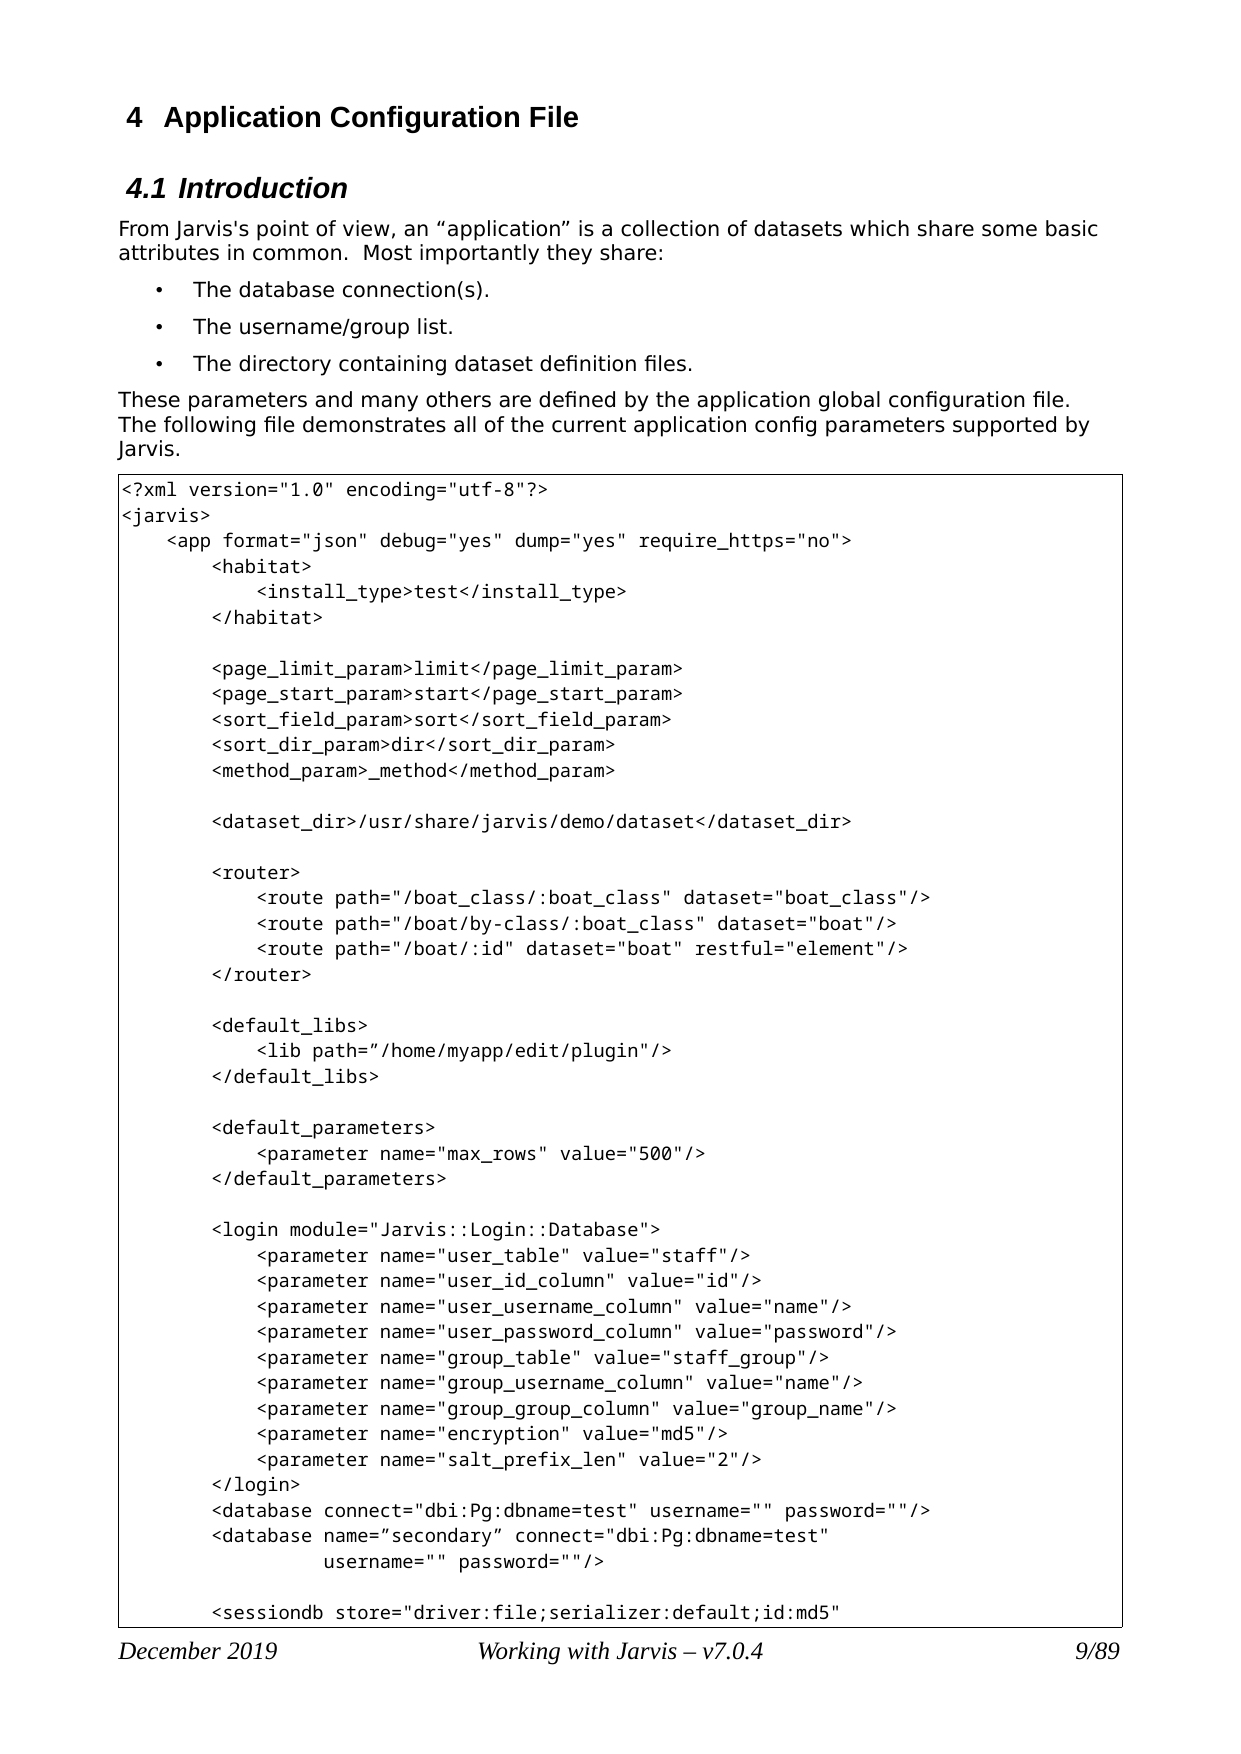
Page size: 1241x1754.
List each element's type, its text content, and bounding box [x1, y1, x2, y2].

text <?xml version="1.0" encoding="utf-8"?> [119, 475, 1122, 499]
text </router> [119, 959, 1122, 987]
text <default_parameters> [119, 1112, 1122, 1137]
text <dataset_dir>/usr/share/jarvis/demo/dataset</dataset_dir> [119, 806, 1122, 834]
text <page_start_param>start</page_start_param> [119, 678, 1122, 703]
text <database name=”secondary” connect="dbi:Pg:dbname=test" username="" password=""/> [119, 1520, 1122, 1574]
text <route path="/boat/:id" dataset="boat" restful="element"/> [119, 933, 1122, 959]
text <lib path=”/home/myapp/edit/plugin"/> [119, 1035, 1122, 1061]
text <parameter name="max_rows" value="500"/> [119, 1137, 1122, 1163]
subtitle Introduction [118, 171, 1122, 204]
text <sort_field_param>sort</sort_field_param> [119, 703, 1122, 729]
list The username/group list. [156, 315, 1122, 339]
list The directory containing dataset definition files. [156, 352, 1122, 376]
text <route path="/boat/by-class/:boat_class" dataset="boat"/> [119, 908, 1122, 933]
text <parameter name="user_table" value="staff"/> [119, 1239, 1122, 1265]
text <parameter name="encryption" value="md5"/> [119, 1418, 1122, 1443]
text </login> [119, 1469, 1122, 1494]
text <jarvis> [119, 499, 1122, 525]
list The database connection(s). [156, 278, 1122, 302]
text These parameters and many others are defined by the application global configuration file. The following file demonstrates all of the current application config parameters supported by Jarvis. [118, 388, 1122, 461]
text <sessiondb store="driver:file;serializer:default;id:md5" [119, 1597, 1122, 1627]
text <page_limit_param>limit</page_limit_param> [119, 652, 1122, 678]
text </default_parameters> [119, 1163, 1122, 1191]
text <parameter name="group_table" value="staff_group"/> [119, 1341, 1122, 1367]
text <parameter name="user_id_column" value="id"/> [119, 1265, 1122, 1290]
text <parameter name="group_username_column" value="name"/> [119, 1367, 1122, 1392]
text <install_type>test</install_type> [119, 576, 1122, 601]
text <parameter name="user_username_column" value="name"/> [119, 1290, 1122, 1316]
text <parameter name="salt_prefix_len" value="2"/> [119, 1443, 1122, 1469]
text <router> [119, 857, 1122, 882]
text <method_param>_method</method_param> [119, 754, 1122, 783]
text <parameter name="group_group_column" value="group_name"/> [119, 1392, 1122, 1418]
text <parameter name="user_password_column" value="password"/> [119, 1316, 1122, 1341]
text <login module="Jarvis::Login::Database"> [119, 1214, 1122, 1239]
subtitle Application Configuration File [118, 100, 1122, 133]
text </habitat> [119, 601, 1122, 629]
text <app format="json" debug="yes" dump="yes" require_https="no"> [119, 525, 1122, 550]
text From Jarvis's point of view, an “application” is a collection of datasets which share some basic attributes in common. Most importantly they share: [118, 217, 1122, 266]
text <default_libs> [119, 1010, 1122, 1035]
text <sort_dir_param>dir</sort_dir_param> [119, 729, 1122, 754]
text <habitat> [119, 550, 1122, 576]
text <route path="/boat_class/:boat_class" dataset="boat_class"/> [119, 882, 1122, 908]
text <database connect="dbi:Pg:dbname=test" username="" password=""/> [119, 1494, 1122, 1520]
text </default_libs> [119, 1061, 1122, 1089]
